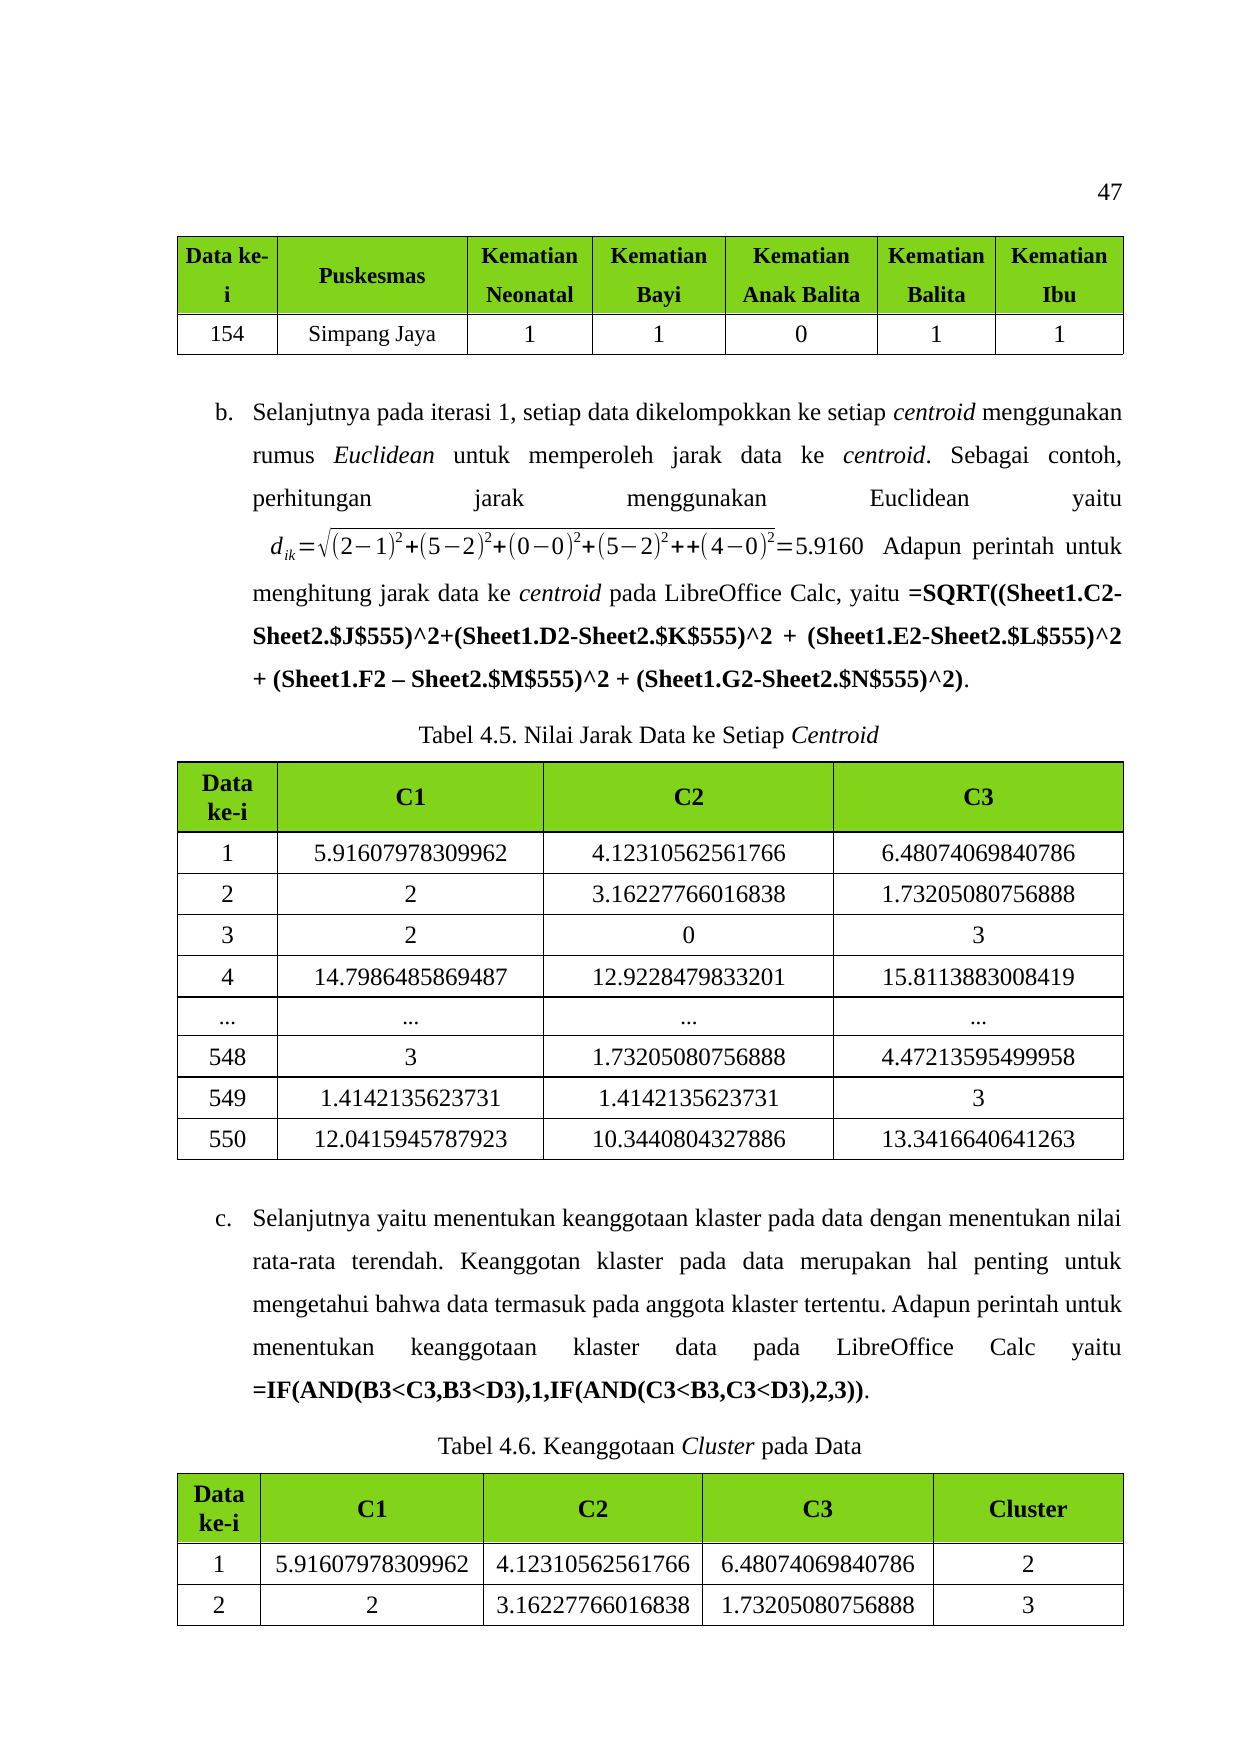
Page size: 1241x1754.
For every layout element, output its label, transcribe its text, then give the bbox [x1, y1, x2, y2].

table_cell 550 [178, 1119, 277, 1159]
table_cell 2 [934, 1544, 1123, 1584]
table_cell 2 [261, 1585, 483, 1625]
table_cell Kematian Ibu [996, 237, 1123, 313]
table_header C2 [484, 1474, 702, 1542]
table_cell ... [544, 998, 833, 1035]
table_cell 3 [834, 1078, 1123, 1118]
list Selanjutnya yaitu menentukan keanggotaan klaster pada data dengan menentukan nilai rata-rata terendah. Keanggotan klaster pada data merupakan hal penting untuk mengetahui bahwa data termasuk pada anggota klaster tertentu. Adapun perintah untuk menentukan keanggotaan klaster data pada LibreOffice Calc yaitu =IF(AND(B3<C3,B3<D3),1,IF(AND(C3<B3,C3<D3),2,3)). [215, 1203, 1122, 1404]
table_cell 3 [178, 915, 277, 955]
table_header C1 [261, 1474, 483, 1542]
table_cell 12.9228479833201 [544, 956, 833, 996]
table_cell 4.12310562561766 [544, 833, 833, 873]
table_cell 0 [726, 315, 877, 354]
table_cell 1.73205080756888 [834, 874, 1123, 914]
table_cell Kematian Bayi [593, 237, 725, 313]
table_header Data ke-i [178, 1474, 260, 1542]
table_header C3 [834, 763, 1123, 831]
table_cell Simpang Jaya [278, 315, 467, 354]
table_cell 15.8113883008419 [834, 956, 1123, 996]
table_cell Data ke-i [178, 237, 277, 313]
table_header C1 [278, 763, 543, 831]
table_cell 0 [544, 915, 833, 955]
table_cell 1 [593, 315, 725, 354]
table_cell 6.48074069840786 [703, 1544, 933, 1584]
table_cell 2 [178, 874, 277, 914]
table_cell Kematian Anak Balita [726, 237, 877, 313]
table_cell Kematian Balita [878, 237, 995, 313]
table_cell 1.73205080756888 [703, 1585, 933, 1625]
table_cell Kematian Neonatal [468, 237, 592, 313]
table_cell 2 [278, 915, 543, 955]
table_cell ... [278, 998, 543, 1035]
table_cell 549 [178, 1078, 277, 1118]
table_cell 1 [178, 833, 277, 873]
table_header C2 [544, 763, 833, 831]
table_cell 4.12310562561766 [484, 1544, 702, 1584]
table_cell ... [178, 998, 277, 1035]
table_cell 2 [278, 874, 543, 914]
table_cell 1.4142135623731 [544, 1078, 833, 1118]
table_cell 1 [878, 315, 995, 354]
table_cell 4 [178, 956, 277, 996]
table_cell 10.3440804327886 [544, 1119, 833, 1159]
table_cell 3 [834, 915, 1123, 955]
table_cell 1 [996, 315, 1123, 354]
table_cell 5.91607978309962 [261, 1544, 483, 1584]
table_cell 3 [278, 1036, 543, 1076]
table_cell Puskesmas [278, 237, 467, 313]
table_cell 6.48074069840786 [834, 833, 1123, 873]
table_header C3 [703, 1474, 933, 1542]
table_cell ... [834, 998, 1123, 1035]
table_cell 2 [178, 1585, 260, 1625]
table_header Data ke-i [178, 763, 277, 831]
table_cell 13.3416640641263 [834, 1119, 1123, 1159]
table_cell 1 [468, 315, 592, 354]
table_cell 1.4142135623731 [278, 1078, 543, 1118]
text Tabel 4.6. Keanggotaan Cluster pada Data [177, 1431, 1122, 1460]
table_header Cluster [934, 1474, 1123, 1542]
table_cell 3.16227766016838 [544, 874, 833, 914]
table_cell 3.16227766016838 [484, 1585, 702, 1625]
table_cell 5.91607978309962 [278, 833, 543, 873]
table_cell 3 [934, 1585, 1123, 1625]
table_cell 154 [178, 315, 277, 354]
table_cell 1 [178, 1544, 260, 1584]
table_cell 4.47213595499958 [834, 1036, 1123, 1076]
table_cell 14.7986485869487 [278, 956, 543, 996]
text Tabel 4.5. Nilai Jarak Data ke Setiap Centroid [177, 720, 1122, 749]
table_cell 12.0415945787923 [278, 1119, 543, 1159]
table_cell 1.73205080756888 [544, 1036, 833, 1076]
table_cell 548 [178, 1036, 277, 1076]
list Selanjutnya pada iterasi 1, setiap data dikelompokkan ke setiap centroid menggunakan rumus Euclidean untuk memperoleh jarak data ke centroid. Sebagai contoh, perhitungan jarak menggunakan Euclidean yaitu Adapun perintah untuk menghitung jarak data ke centroid pada LibreOffice Calc, yaitu =SQRT((Sheet1.C2-Sheet2.$J$555)^2+(Sheet1.D2-Sheet2.$K$555)^2 + (Sheet1.E2-Sheet2.$L$555)^2 + (Sheet1.F2 – Sheet2.$M$555)^2 + (Sheet1.G2-Sheet2.$N$555)^2). [215, 397, 1122, 693]
